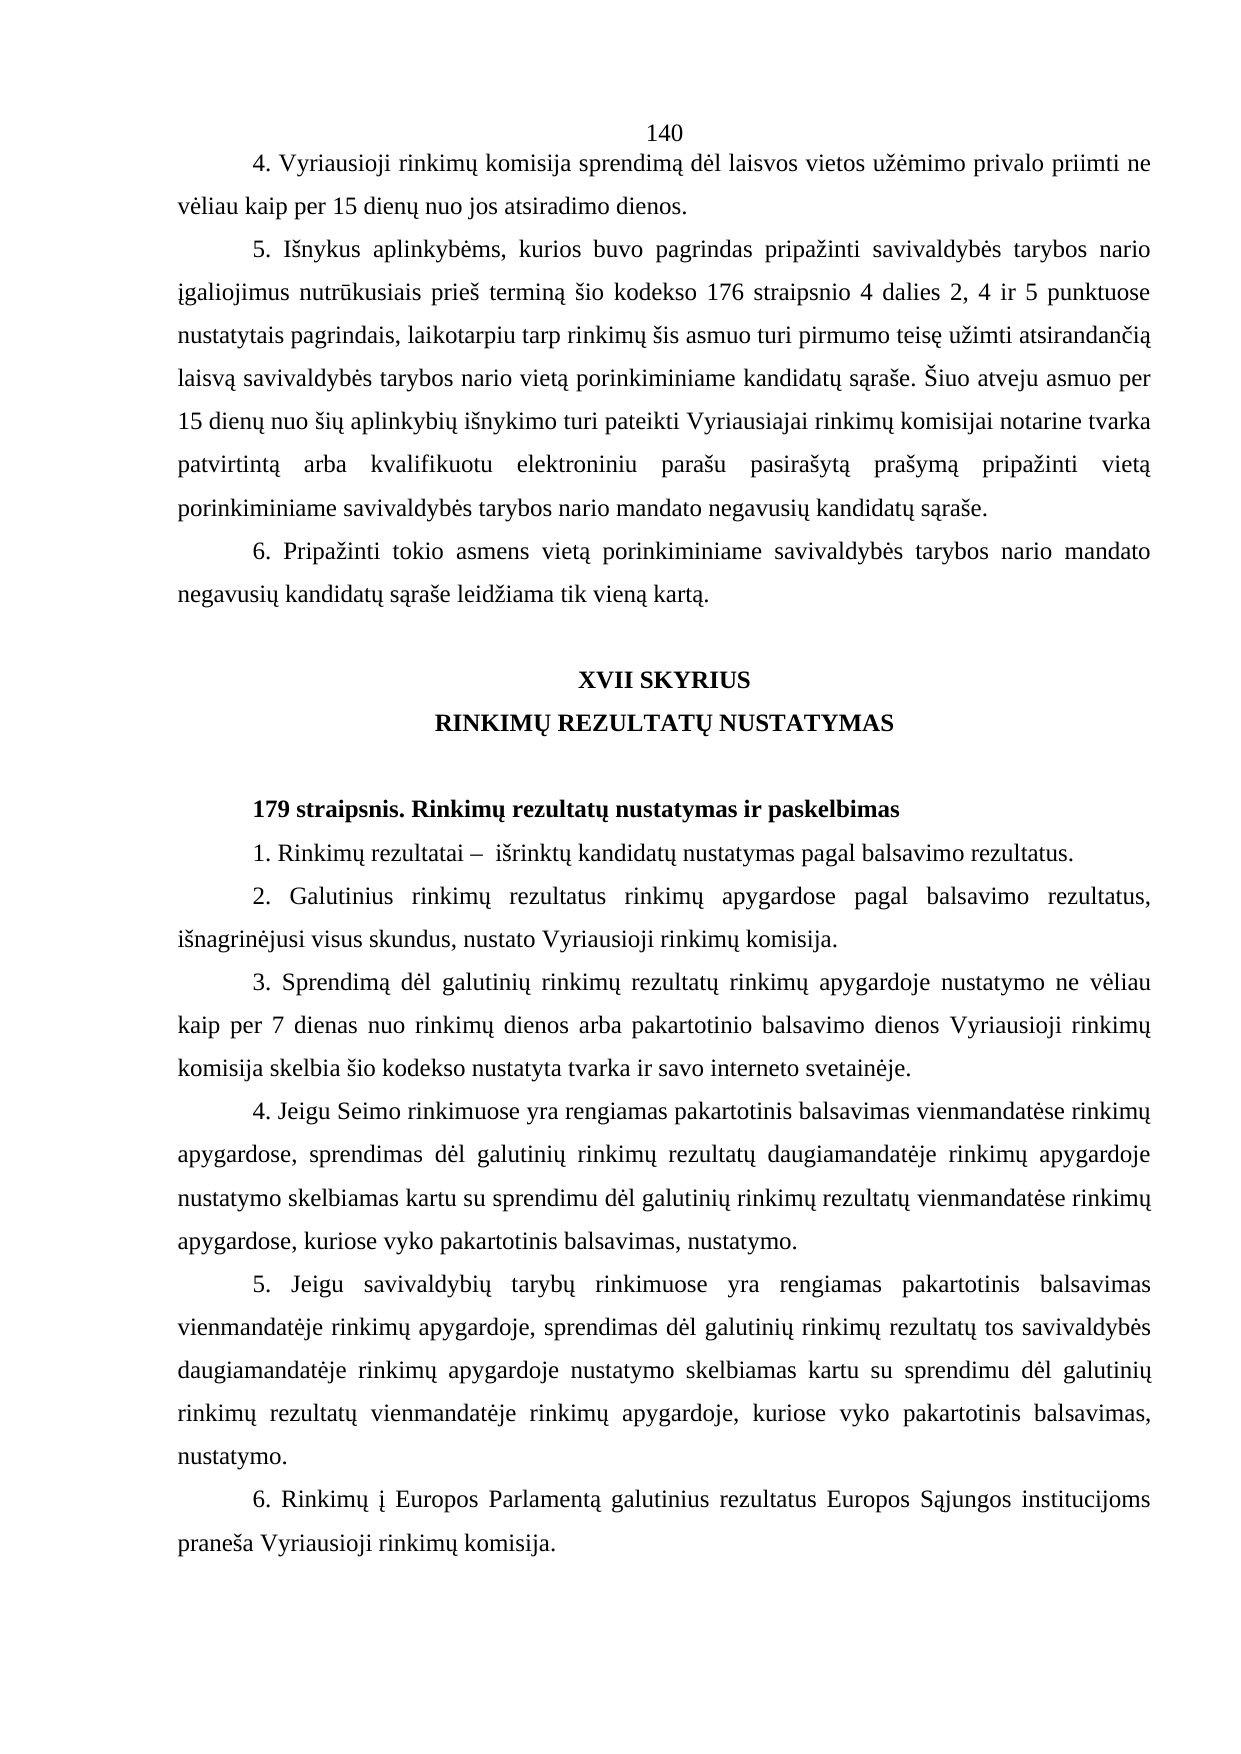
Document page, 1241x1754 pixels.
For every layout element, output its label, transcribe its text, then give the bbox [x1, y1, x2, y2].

text 2. Galutinius rinkimų rezultatus rinkimų apygardose pagal balsavimo rezultatus, išnagrinėjusi visus skundus, nustato Vyriausioji rinkimų komisija. [177, 881, 1152, 953]
text 3. Sprendimą dėl galutinių rinkimų rezultatų rinkimų apygardoje nustatymo ne vėliau kaip per 7 dienas nuo rinkimų dienos arba pakartotinio balsavimo dienos Vyriausioji rinkimų komisija skelbia šio kodekso nustatyta tvarka ir savo interneto svetainėje. [177, 967, 1152, 1082]
text 6. Pripažinti tokio asmens vietą porinkiminiame savivaldybės tarybos nario mandato negavusių kandidatų sąraše leidžiama tik vieną kartą. [177, 536, 1152, 608]
text 4. Jeigu Seimo rinkimuose yra rengiamas pakartotinis balsavimas vienmandatėse rinkimų apygardose, sprendimas dėl galutinių rinkimų rezultatų daugiamandatėje rinkimų apygardoje nustatymo skelbiamas kartu su sprendimu dėl galutinių rinkimų rezultatų vienmandatėse rinkimų apygardose, kuriose vyko pakartotinis balsavimas, nustatymo. [177, 1096, 1152, 1254]
text 6. Rinkimų į Europos Parlamentą galutinius rezultatus Europos Sąjungos institucijoms praneša Vyriausioji rinkimų komisija. [177, 1484, 1152, 1556]
text 1. Rinkimų rezultatai – išrinktų kandidatų nustatymas pagal balsavimo rezultatus. [177, 838, 1152, 866]
text 5. Išnykus aplinkybėms, kurios buvo pagrindas pripažinti savivaldybės tarybos nario įgaliojimus nutrūkusiais prieš terminą šio kodekso 176 straipsnio 4 dalies 2, 4 ir 5 punktuose nustatytais pagrindais, laikotarpiu tarp rinkimų šis asmuo turi pirmumo teisę užimti atsirandančią laisvą savivaldybės tarybos nario vietą porinkiminiame kandidatų sąraše. Šiuo atveju asmuo per 15 dienų nuo šių aplinkybių išnykimo turi pateikti Vyriausiajai rinkimų komisijai notarine tvarka patvirtintą arba kvalifikuotu elektroniniu parašu pasirašytą prašymą pripažinti vietą porinkiminiame savivaldybės tarybos nario mandato negavusių kandidatų sąraše. [177, 234, 1152, 521]
text 4. Vyriausioji rinkimų komisija sprendimą dėl laisvos vietos užėmimo privalo priimti ne vėliau kaip per 15 dienų nuo jos atsiradimo dienos. [177, 148, 1152, 219]
text XVII SKYRIUS [177, 665, 1152, 694]
text RINKIMŲ REZULTATŲ NUSTATYMAS [177, 708, 1152, 737]
text 5. Jeigu savivaldybių tarybų rinkimuose yra rengiamas pakartotinis balsavimas vienmandatėje rinkimų apygardoje, sprendimas dėl galutinių rinkimų rezultatų tos savivaldybės daugiamandatėje rinkimų apygardoje nustatymo skelbiamas kartu su sprendimu dėl galutinių rinkimų rezultatų vienmandatėje rinkimų apygardoje, kuriose vyko pakartotinis balsavimas, nustatymo. [177, 1269, 1152, 1470]
subtitle 179 straipsnis. Rinkimų rezultatų nustatymas ir paskelbimas [177, 794, 1152, 823]
